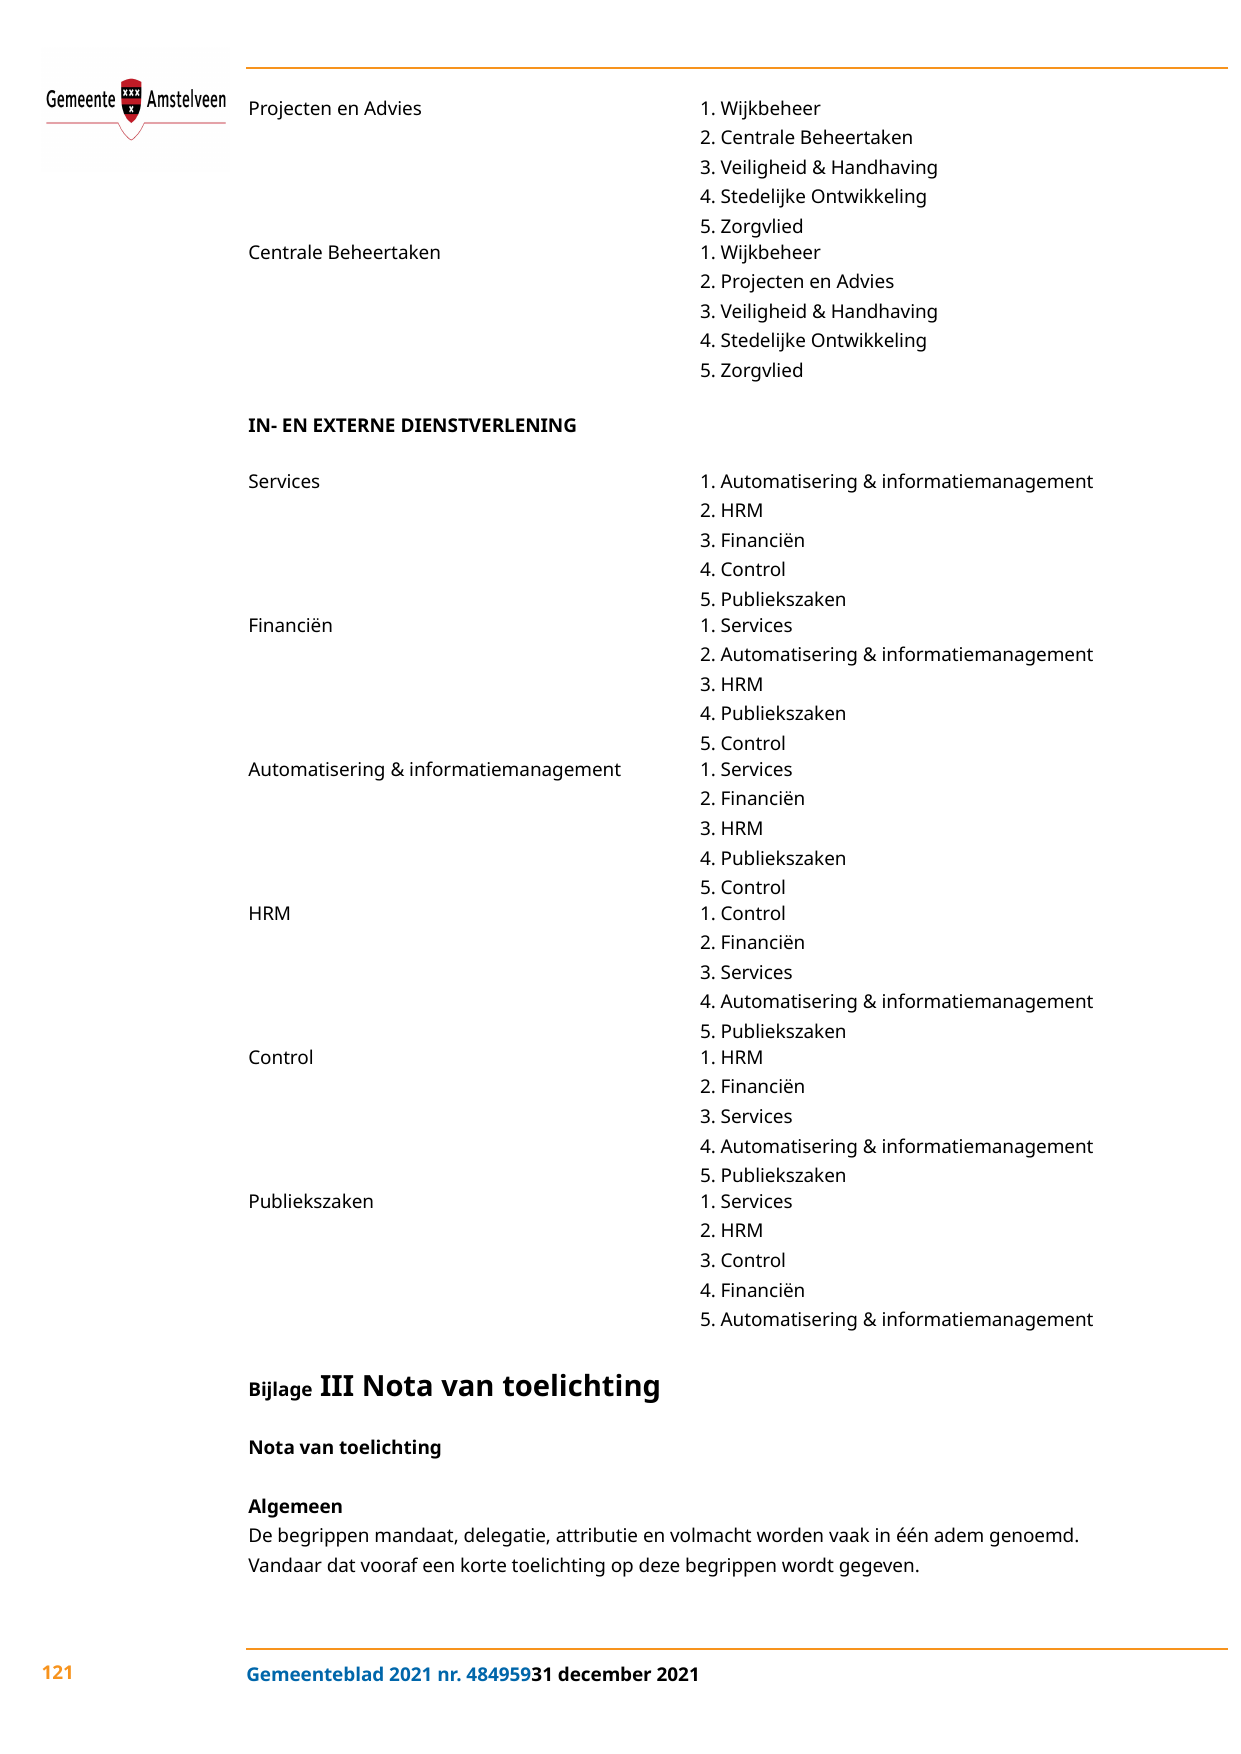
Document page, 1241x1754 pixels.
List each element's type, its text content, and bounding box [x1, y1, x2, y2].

table_cell 1. Wijkbeheer 2. Centrale Beheertaken 3. Veiligheid & Handhaving 4. Stedelijke Ontwikkeling 5. Zorgvlied [700, 95, 1152, 239]
table_cell 1. Control 2. Financiën 3. Services 4. Automatisering & informatiemanagement 5. Publiekszaken [700, 900, 1152, 1044]
table_cell IN- EN EXTERNE DIENSTVERLENING [248, 383, 1152, 468]
table_cell Publiekszaken [248, 1188, 700, 1332]
table_cell 1. Services 2. Automatisering & informatiemanagement 3. HRM 4. Publiekszaken 5. Control [700, 612, 1152, 756]
table_cell 1. Services 2. Financiën 3. HRM 4. Publiekszaken 5. Control [700, 756, 1152, 900]
table_cell 1. Wijkbeheer 2. Projecten en Advies 3. Veiligheid & Handhaving 4. Stedelijke Ontwikkeling 5. Zorgvlied [700, 239, 1152, 383]
table_cell 1. HRM 2. Financiën 3. Services 4. Automatisering & informatiemanagement 5. Publiekszaken [700, 1044, 1152, 1188]
picture [41, 47, 231, 172]
table_cell Automatisering & informatiemanagement [248, 756, 700, 900]
text Nota van toelichting [248, 1434, 1152, 1459]
table_cell Centrale Beheertaken [248, 239, 700, 383]
table_cell Projecten en Advies [248, 95, 700, 239]
table_cell 1. Services 2. HRM 3. Control 4. Financiën 5. Automatisering & informatiemanagement [700, 1188, 1152, 1332]
text Algemeen [248, 1493, 1152, 1519]
table_cell Control [248, 1044, 700, 1188]
table_cell Financiën [248, 612, 700, 756]
text De begrippen mandaat, delegatie, attributie en volmacht worden vaak in één adem genoemd. Vandaar dat vooraf een korte toelichting op deze begrippen wordt gegeven. [248, 1523, 1152, 1578]
table_cell Services [248, 468, 700, 612]
table_cell HRM [248, 900, 700, 1044]
text Bijlage III Nota van toelichting [248, 1365, 1152, 1405]
table_cell 1. Automatisering & informatiemanagement 2. HRM 3. Financiën 4. Control 5. Publiekszaken [700, 468, 1152, 612]
